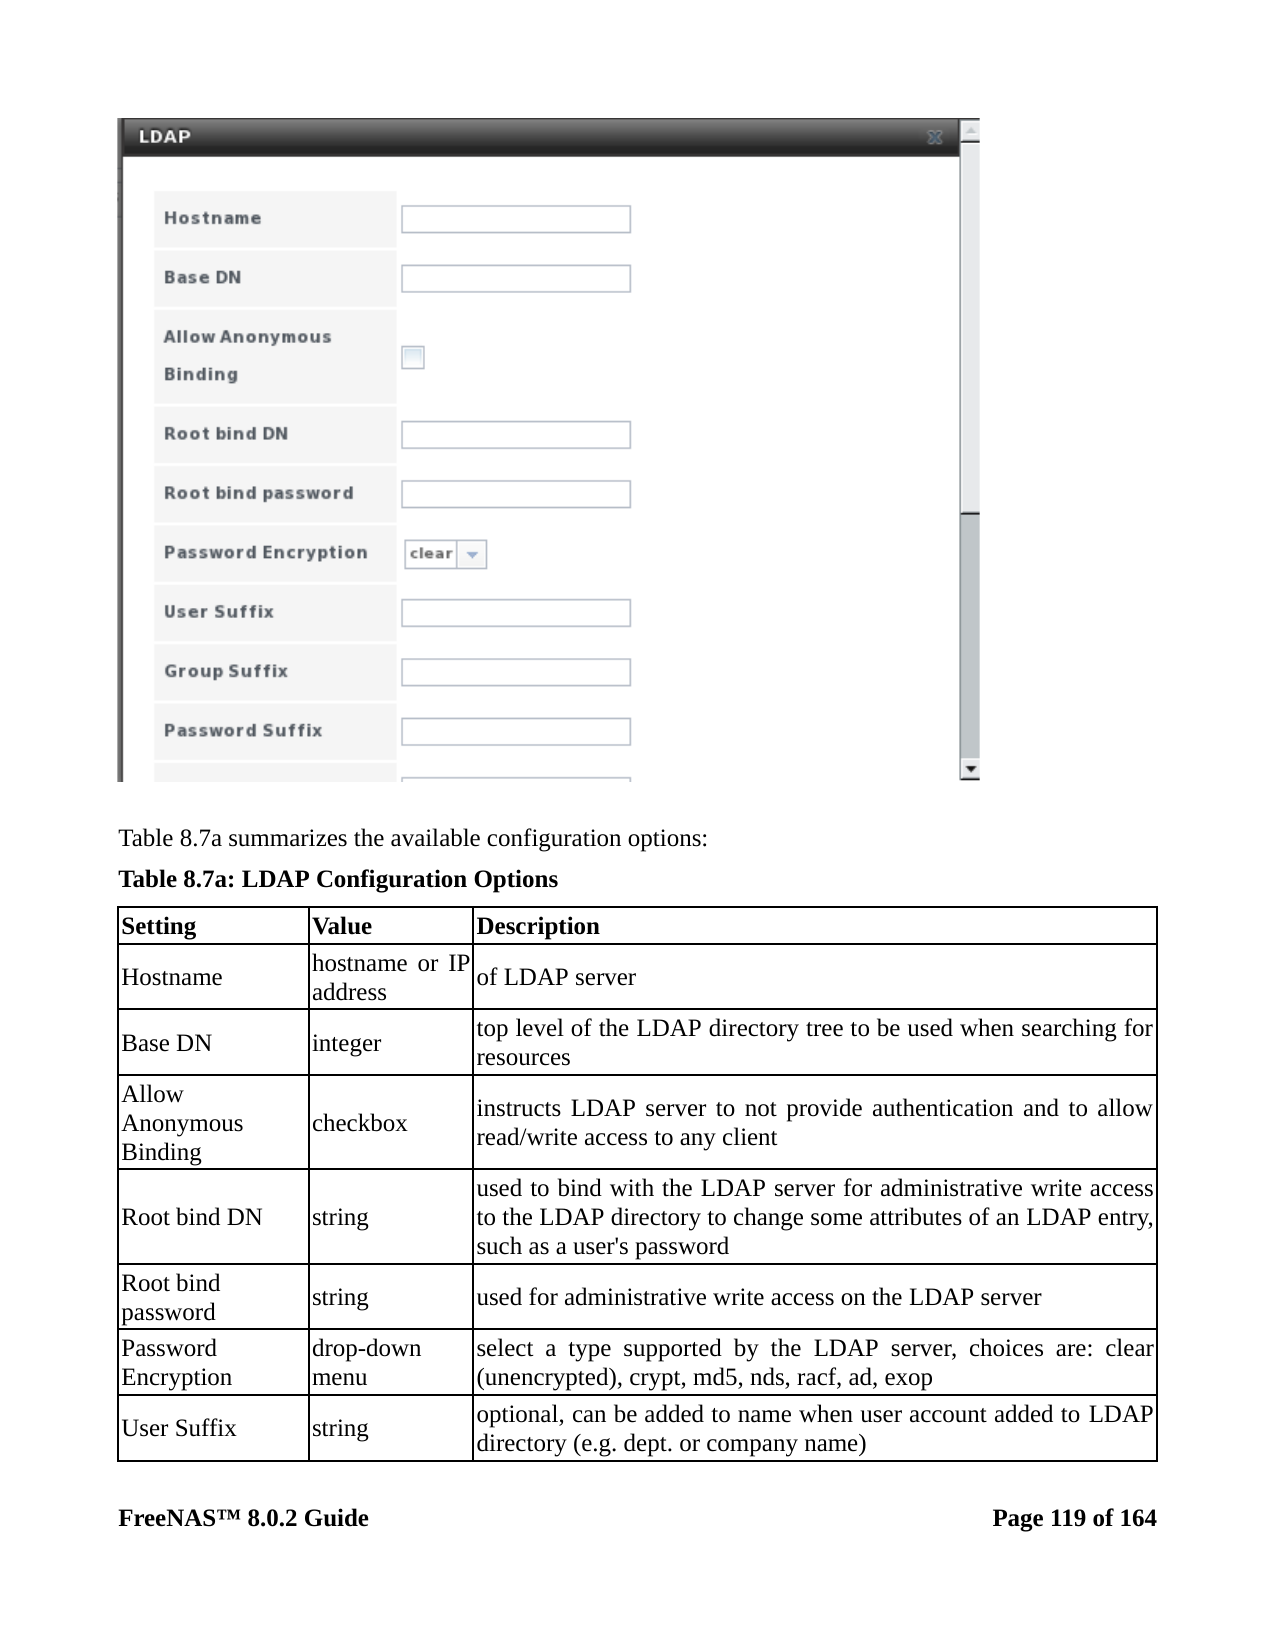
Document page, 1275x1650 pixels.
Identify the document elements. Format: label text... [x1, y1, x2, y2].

table_cell hostname or IP address [310, 945, 472, 1008]
table_cell integer [310, 1010, 472, 1074]
table_cell optional, can be added to name when user account added to LDAP directory (e.g. dept. or company name) [474, 1396, 1156, 1459]
table_cell Root bind password [119, 1265, 308, 1328]
table_cell drop-down menu [310, 1330, 472, 1394]
text Table 8.7a summarizes the available configuration options: [118, 823, 1157, 852]
table_cell string [310, 1396, 472, 1459]
table_cell of LDAP server [474, 945, 1156, 1008]
table_cell used to bind with the LDAP server for administrative write access to the LDAP directory to change some attributes of an LDAP entry, such as a user's password [474, 1170, 1156, 1263]
table_cell used for administrative write access on the LDAP server [474, 1265, 1156, 1328]
table_cell User Suffix [119, 1396, 308, 1459]
table_cell top level of the LDAP directory tree to be used when searching for resources [474, 1010, 1156, 1074]
table_cell string [310, 1170, 472, 1263]
picture [117, 118, 980, 782]
table_cell Base DN [119, 1010, 308, 1074]
table_cell Root bind DN [119, 1170, 308, 1263]
table_cell string [310, 1265, 472, 1328]
table_cell checkbox [310, 1076, 472, 1168]
table_cell select a type supported by the LDAP server, choices are: clear (unencrypted), crypt, md5, nds, racf, ad, exop [474, 1330, 1156, 1394]
table_header Value [310, 908, 472, 943]
table_cell Hostname [119, 945, 308, 1008]
text Table 8.7a: LDAP Configuration Options [118, 864, 1157, 893]
table_header Setting [119, 908, 308, 943]
table_cell Allow Anonymous Binding [119, 1076, 308, 1168]
table_cell instructs LDAP server to not provide authentication and to allow read/write access to any client [474, 1076, 1156, 1168]
table_cell Password Encryption [119, 1330, 308, 1394]
table_header Description [474, 908, 1156, 943]
